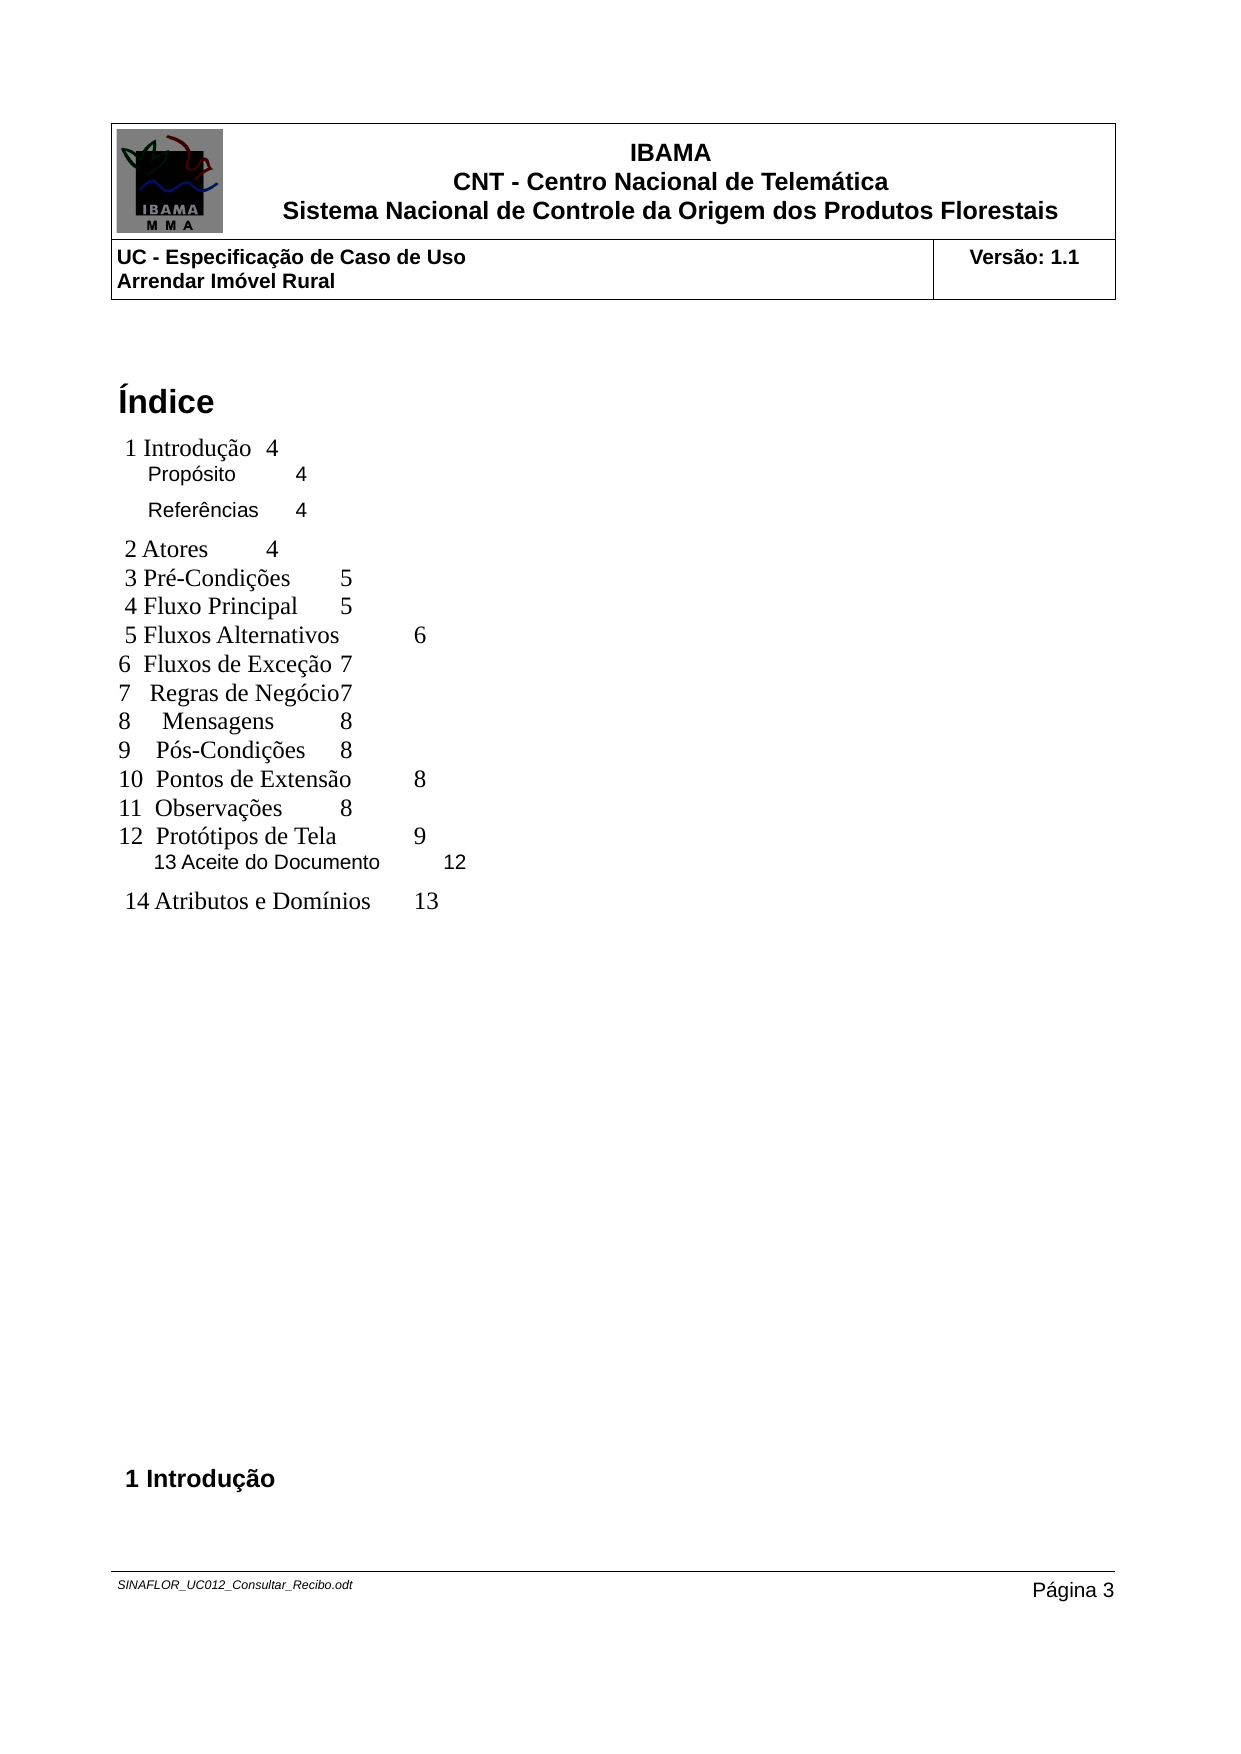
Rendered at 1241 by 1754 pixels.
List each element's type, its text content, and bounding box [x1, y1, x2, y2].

text 11 Observações 8 [118, 793, 1122, 821]
subtitle Introdução [118, 1464, 1122, 1492]
text 6 Fluxos de Exceção 7 [118, 649, 1122, 678]
text 12 Protótipos de Tela 9 [118, 821, 1122, 850]
text 3 Pré-Condições 5 [118, 563, 1122, 591]
text Referências 4 [148, 498, 1122, 522]
text 10 Pontos de Extensão 8 [118, 764, 1122, 793]
text 13 Aceite do Documento 12 [148, 850, 1122, 874]
text 5 Fluxos Alternativos 6 [118, 620, 1122, 649]
text 8 Mensagens 8 [118, 706, 1122, 735]
text 14 Atributos e Domínios 13 [118, 886, 1122, 915]
text 7 Regras de Negócio 7 [118, 678, 1122, 706]
text 1 Introdução 4 [118, 433, 1122, 462]
text Propósito 4 [148, 462, 1122, 486]
text 9 Pós-Condições 8 [118, 735, 1122, 764]
subtitle Índice [118, 382, 1122, 421]
text 4 Fluxo Principal 5 [118, 591, 1122, 620]
text 2 Atores 4 [118, 534, 1122, 563]
